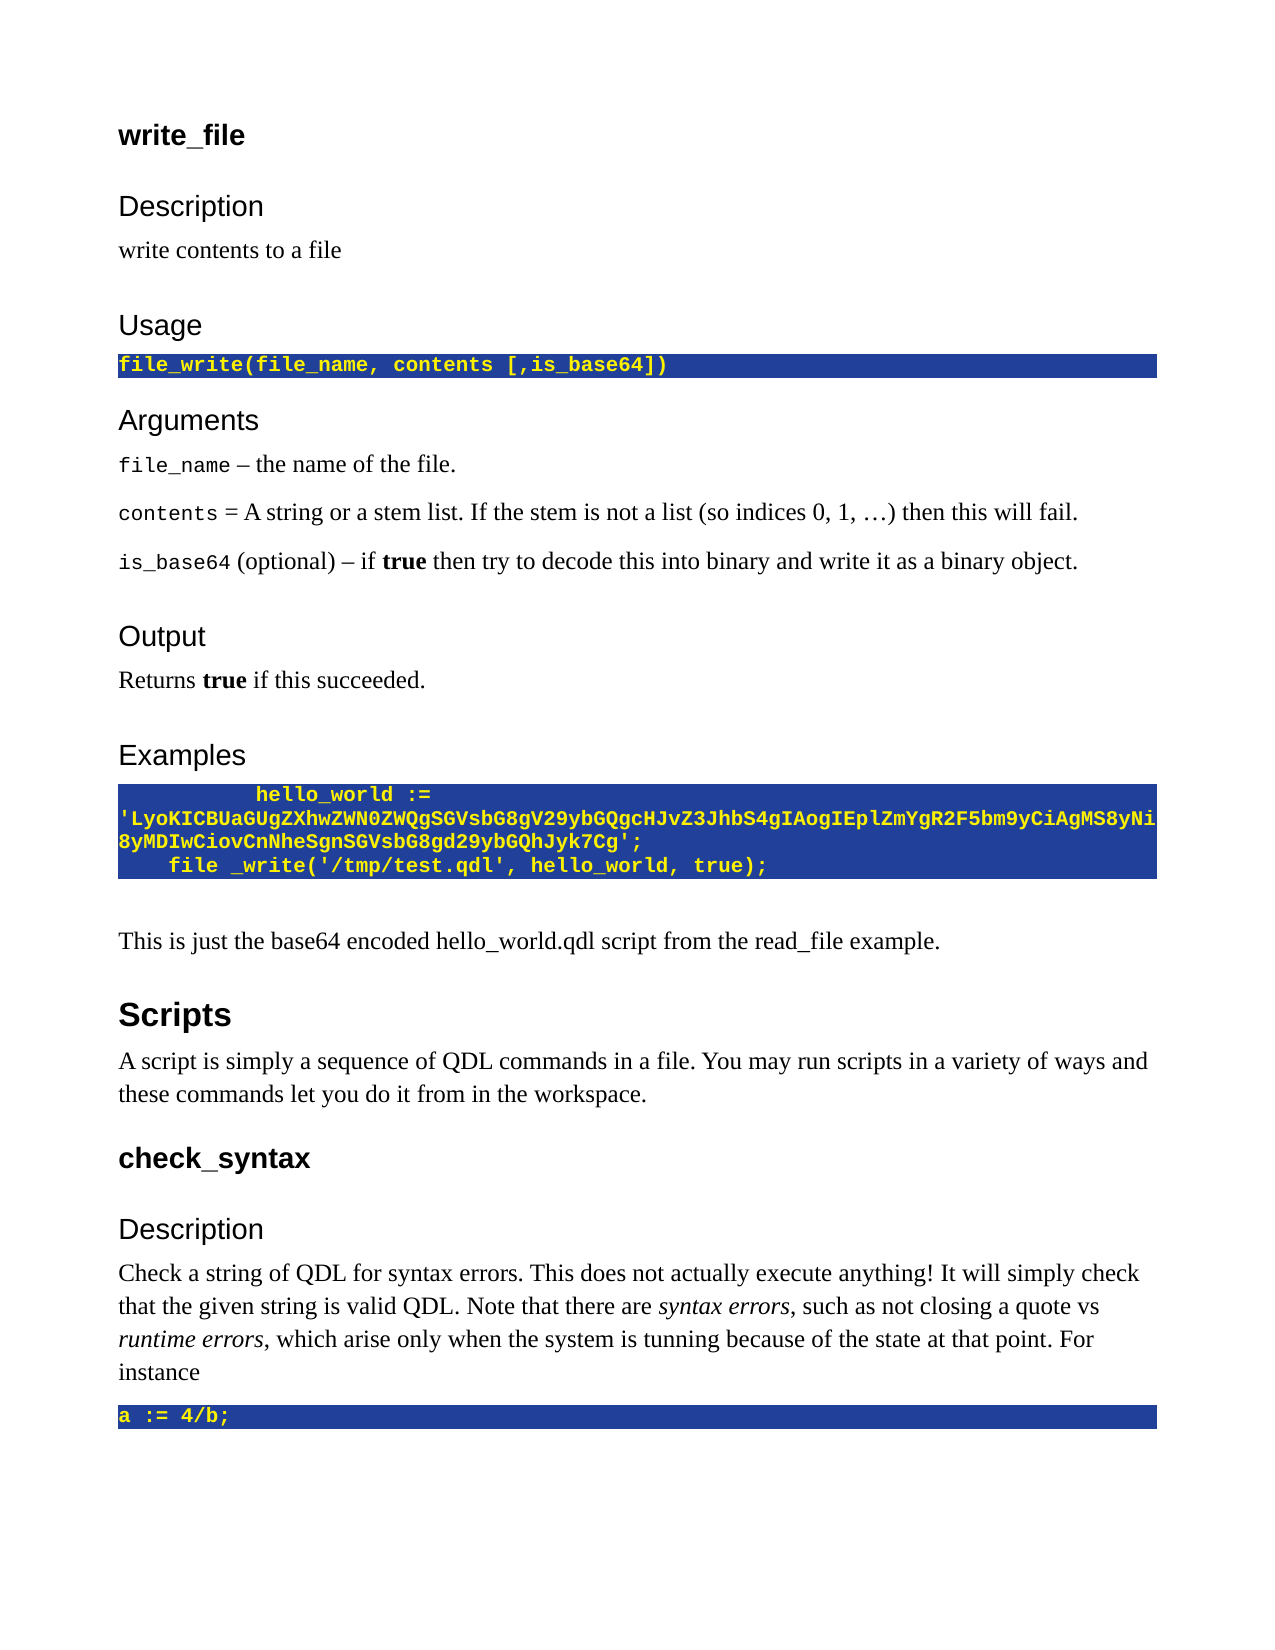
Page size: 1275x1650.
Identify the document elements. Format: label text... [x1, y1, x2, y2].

subtitle Usage [118, 308, 1157, 342]
subtitle check_syntax [118, 1141, 1157, 1175]
text A script is simply a sequence of QDL commands in a file. You may run scripts in a variety of ways and these commands let you do it from in the workspace. [118, 1046, 1157, 1108]
text Check a string of QDL for syntax errors. This does not actually execute anything! It will simply check that the given string is valid QDL. Note that there are syntax errors, such as not closing a quote vs runtime errors, which arise only when the system is tunning because of the state at that point. For instance [118, 1258, 1157, 1386]
text contents = A string or a stem list. If the stem is not a list (so indices 0, 1, …) then this will fail. [118, 497, 1157, 527]
subtitle Description [118, 1212, 1157, 1246]
subtitle Arguments [118, 403, 1157, 436]
subtitle Scripts [118, 995, 1157, 1033]
text Returns true if this succeeded. [118, 665, 1157, 694]
text file_name – the name of the file. [118, 449, 1157, 478]
text a := 4/b; [118, 1405, 1157, 1429]
text file_write(file_name, contents [,is_base64]) [118, 354, 1157, 378]
subtitle Description [118, 189, 1157, 223]
text write contents to a file [118, 235, 1157, 264]
text This is just the base64 encoded hello_world.qdl script from the read_file example. [118, 926, 1157, 955]
text hello_world := 'LyoKICBUaGUgZXhwZWN0ZWQgSGVsbG8gV29ybGQgcHJvZ3JhbS4gIAogIEplZmYgR2F5bm9yCiAgMS8yNi8yMDIwCiovCnNheSgnSGVsbG8gd29ybGQhJyk7Cg'; [118, 784, 1157, 855]
text is_base64 (optional) – if true then try to decode this into binary and write it as a binary object. [118, 546, 1157, 575]
text file _write('/tmp/test.qdl', hello_world, true); [118, 855, 1157, 879]
subtitle Examples [118, 738, 1157, 772]
subtitle Output [118, 619, 1157, 653]
subtitle write_file [118, 118, 1157, 152]
